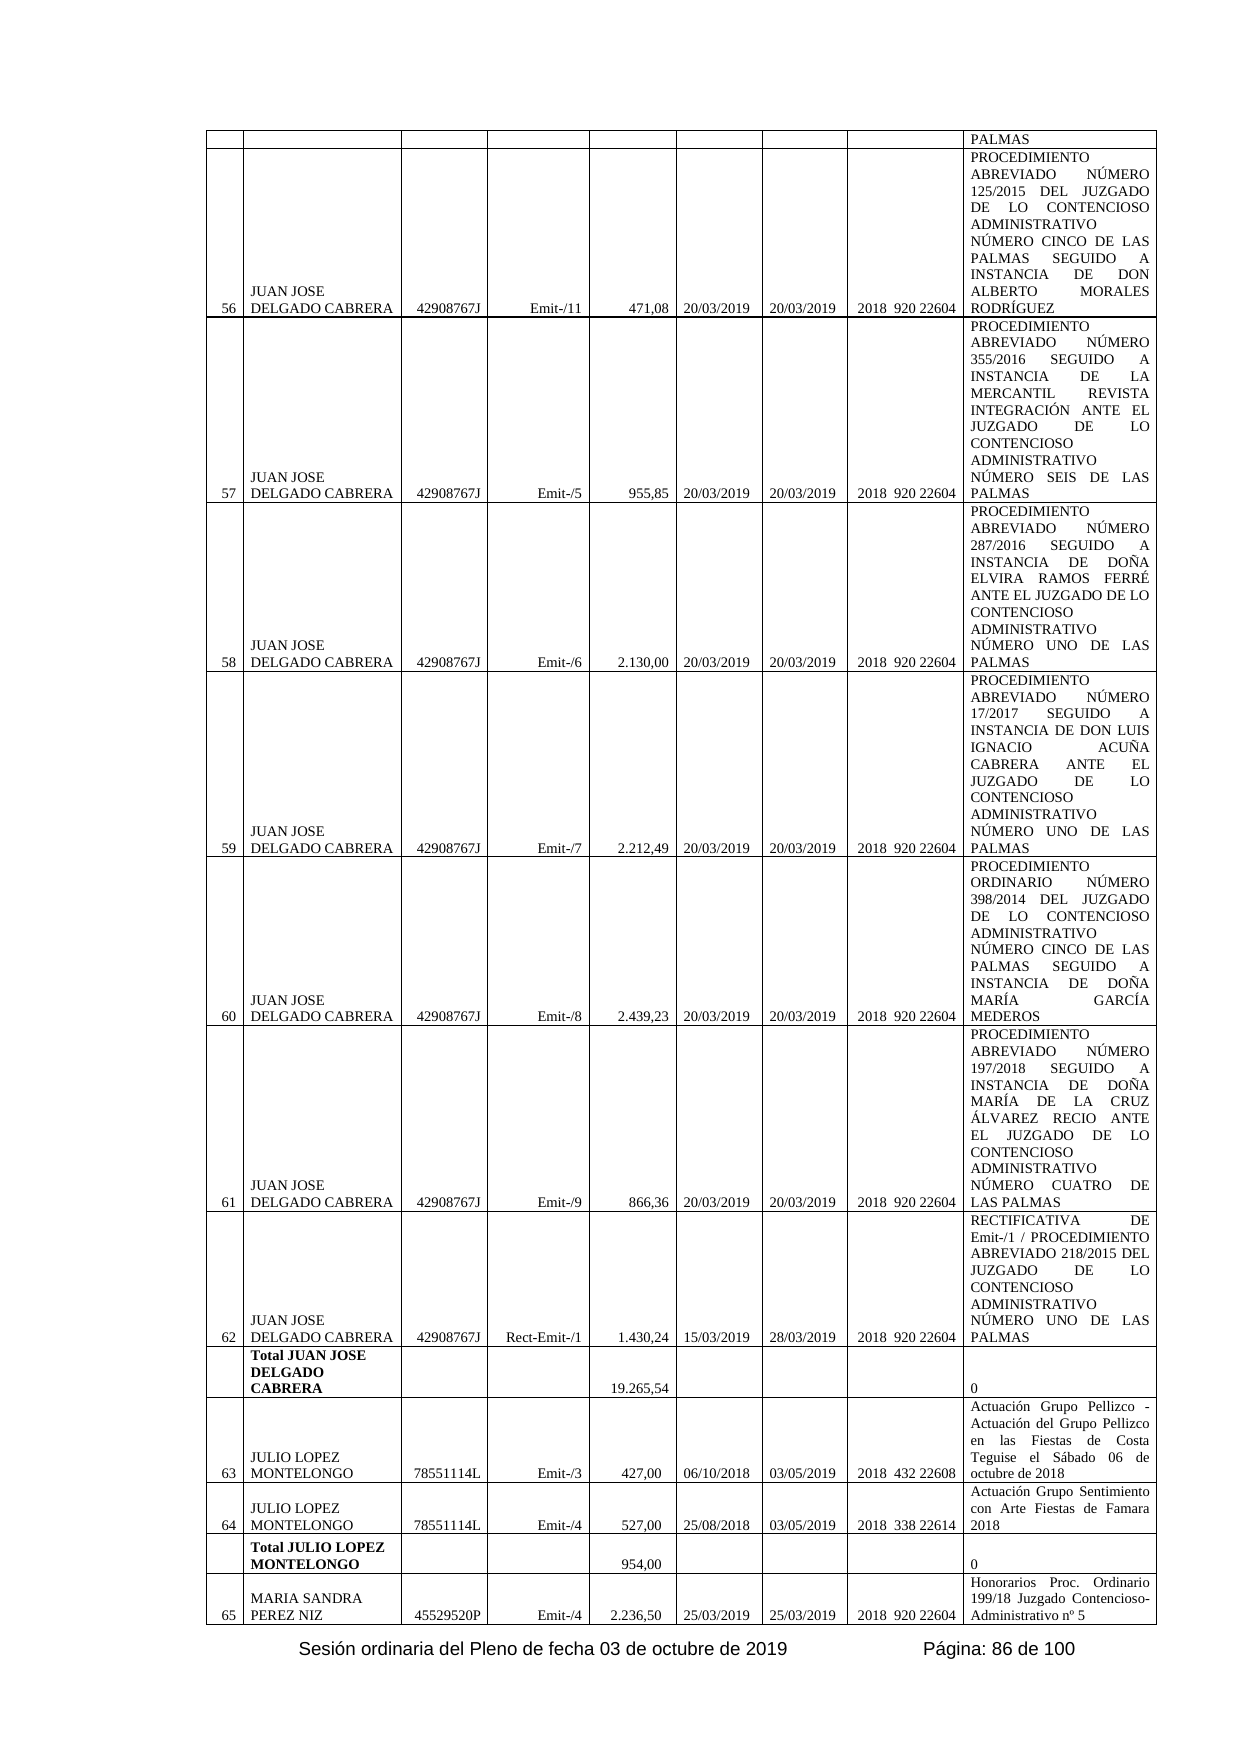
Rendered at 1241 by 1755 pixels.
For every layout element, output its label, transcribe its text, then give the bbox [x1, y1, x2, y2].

table_cell MARIA SANDRA PEREZ NIZ [244, 1574, 401, 1624]
table_cell [488, 131, 589, 148]
table_cell 2.439,23 [590, 857, 676, 1025]
table_cell 2018 920 22604 [848, 1212, 963, 1346]
table_cell 58 [207, 503, 243, 671]
table_cell JULIO LOPEZ MONTELONGO [244, 1398, 401, 1482]
table_cell 2018 920 22604 [848, 672, 963, 856]
table_cell JULIO LOPEZ MONTELONGO [244, 1483, 401, 1533]
table_cell Total JULIO LOPEZ MONTELONGO [244, 1534, 401, 1572]
table_cell PROCEDIMIENTO ABREVIADO NÚMERO 125/2015 DEL JUZGADO DE LO CONTENCIOSO ADMINISTRATIVO NÚMERO CINCO DE LAS PALMAS SEGUIDO A INSTANCIA DE DON ALBERTO MORALES RODRÍGUEZ [964, 149, 1156, 316]
table_cell 427,00 [590, 1398, 676, 1482]
table_cell JUAN JOSE DELGADO CABRERA [244, 857, 401, 1025]
table_cell [677, 1534, 762, 1572]
table_cell Actuación Grupo Sentimiento con Arte Fiestas de Famara 2018 [964, 1483, 1156, 1533]
table_cell 2018 920 22604 [848, 149, 963, 316]
table_cell 64 [207, 1483, 243, 1533]
table_cell 2018 920 22604 [848, 1574, 963, 1624]
table_cell 2018 920 22604 [848, 1026, 963, 1211]
table_cell Actuación Grupo Pellizco - Actuación del Grupo Pellizco en las Fiestas de Costa Teguise el Sábado 06 de octubre de 2018 [964, 1398, 1156, 1482]
table_cell 78551114L [402, 1398, 487, 1482]
table_cell [488, 1347, 589, 1397]
table_cell JUAN JOSE DELGADO CABRERA [244, 149, 401, 316]
table_cell 25/03/2019 [677, 1574, 762, 1624]
table_cell 2.130,00 [590, 503, 676, 671]
table_cell 2018 338 22614 [848, 1483, 963, 1533]
table_cell [402, 131, 487, 148]
table_cell 28/03/2019 [763, 1212, 847, 1346]
table_cell Emit-/9 [488, 1026, 589, 1211]
table_cell 03/05/2019 [763, 1483, 847, 1533]
table_cell [848, 1534, 963, 1572]
table_cell [244, 131, 401, 148]
table_cell Emit-/5 [488, 318, 589, 502]
table_cell 42908767J [402, 857, 487, 1025]
table_cell 2.212,49 [590, 672, 676, 856]
table_cell 20/03/2019 [677, 503, 762, 671]
table_cell 42908767J [402, 149, 487, 316]
table_cell 20/03/2019 [763, 503, 847, 671]
table_cell 471,08 [590, 149, 676, 316]
table_cell Emit-/3 [488, 1398, 589, 1482]
table_cell 20/03/2019 [677, 318, 762, 502]
table_cell Emit-/8 [488, 857, 589, 1025]
table_cell Honorarios Proc. Ordinario 199/18 Juzgado Contencioso-Administrativo nº 5 [964, 1574, 1156, 1624]
table_cell [402, 1534, 487, 1572]
table_cell 1.430,24 [590, 1212, 676, 1346]
table_cell JUAN JOSE DELGADO CABRERA [244, 1212, 401, 1346]
table_cell 65 [207, 1574, 243, 1624]
table_cell 20/03/2019 [677, 672, 762, 856]
table_cell 03/05/2019 [763, 1398, 847, 1482]
table_cell [207, 131, 243, 148]
table_cell [763, 1347, 847, 1397]
table_cell 42908767J [402, 1026, 487, 1211]
table_cell PALMAS [964, 131, 1156, 148]
table_cell [402, 1347, 487, 1397]
table_cell 45529520P [402, 1574, 487, 1624]
table_cell 62 [207, 1212, 243, 1346]
table_cell 15/03/2019 [677, 1212, 762, 1346]
table_cell 42908767J [402, 672, 487, 856]
table_cell [763, 131, 847, 148]
table_cell 20/03/2019 [763, 857, 847, 1025]
table_cell 57 [207, 318, 243, 502]
table_cell Emit-/4 [488, 1483, 589, 1533]
table_cell [207, 1347, 243, 1397]
table_cell 2.236,50 [590, 1574, 676, 1624]
table_cell 0 [964, 1534, 1156, 1572]
table_cell 2018 432 22608 [848, 1398, 963, 1482]
table_cell 955,85 [590, 318, 676, 502]
table_cell 42908767J [402, 503, 487, 671]
table_cell Total JUAN JOSE DELGADO CABRERA [244, 1347, 401, 1397]
table_cell Rect-Emit-/1 [488, 1212, 589, 1346]
table_cell RECTIFICATIVA DE Emit-/1 / PROCEDIMIENTO ABREVIADO 218/2015 DEL JUZGADO DE LO CONTENCIOSO ADMINISTRATIVO NÚMERO UNO DE LAS PALMAS [964, 1212, 1156, 1346]
table_cell 2018 920 22604 [848, 318, 963, 502]
table_cell Emit-/4 [488, 1574, 589, 1624]
table_cell 25/03/2019 [763, 1574, 847, 1624]
table_cell 20/03/2019 [677, 149, 762, 316]
table_cell 2018 920 22604 [848, 503, 963, 671]
table_cell [677, 131, 762, 148]
table_cell 78551114L [402, 1483, 487, 1533]
table_cell PROCEDIMIENTO ABREVIADO NÚMERO 355/2016 SEGUIDO A INSTANCIA DE LA MERCANTIL REVISTA INTEGRACIÓN ANTE EL JUZGADO DE LO CONTENCIOSO ADMINISTRATIVO NÚMERO SEIS DE LAS PALMAS [964, 318, 1156, 502]
table_cell Emit-/6 [488, 503, 589, 671]
table_cell 56 [207, 149, 243, 316]
table_cell 20/03/2019 [763, 318, 847, 502]
table_cell 866,36 [590, 1026, 676, 1211]
table_cell PROCEDIMIENTO ORDINARIO NÚMERO 398/2014 DEL JUZGADO DE LO CONTENCIOSO ADMINISTRATIVO NÚMERO CINCO DE LAS PALMAS SEGUIDO A INSTANCIA DE DOÑA MARÍA GARCÍA MEDEROS [964, 857, 1156, 1025]
table_cell 42908767J [402, 318, 487, 502]
table_cell [207, 1534, 243, 1572]
table_cell [488, 1534, 589, 1572]
table_cell 20/03/2019 [763, 1026, 847, 1211]
table_cell PROCEDIMIENTO ABREVIADO NÚMERO 17/2017 SEGUIDO A INSTANCIA DE DON LUIS IGNACIO ACUÑA CABRERA ANTE EL JUZGADO DE LO CONTENCIOSO ADMINISTRATIVO NÚMERO UNO DE LAS PALMAS [964, 672, 1156, 856]
table_cell [677, 1347, 762, 1397]
table_cell PROCEDIMIENTO ABREVIADO NÚMERO 287/2016 SEGUIDO A INSTANCIA DE DOÑA ELVIRA RAMOS FERRÉ ANTE EL JUZGADO DE LO CONTENCIOSO ADMINISTRATIVO NÚMERO UNO DE LAS PALMAS [964, 503, 1156, 671]
table_cell JUAN JOSE DELGADO CABRERA [244, 672, 401, 856]
table_cell 2018 920 22604 [848, 857, 963, 1025]
table_cell 527,00 [590, 1483, 676, 1533]
table_cell 59 [207, 672, 243, 856]
table_cell [763, 1534, 847, 1572]
table_cell 42908767J [402, 1212, 487, 1346]
table_cell JUAN JOSE DELGADO CABRERA [244, 503, 401, 671]
table_cell JUAN JOSE DELGADO CABRERA [244, 318, 401, 502]
table_cell 20/03/2019 [677, 1026, 762, 1211]
table_cell Emit-/11 [488, 149, 589, 316]
table_cell 19.265,54 [590, 1347, 676, 1397]
table_cell [848, 131, 963, 148]
table_cell Emit-/7 [488, 672, 589, 856]
table_cell 0 [964, 1347, 1156, 1397]
table_cell [590, 131, 676, 148]
table_cell 20/03/2019 [677, 857, 762, 1025]
table_cell 60 [207, 857, 243, 1025]
table_cell 25/08/2018 [677, 1483, 762, 1533]
table_cell 20/03/2019 [763, 672, 847, 856]
table_cell 61 [207, 1026, 243, 1211]
table_cell 20/03/2019 [763, 149, 847, 316]
table_cell 954,00 [590, 1534, 676, 1572]
table_cell JUAN JOSE DELGADO CABRERA [244, 1026, 401, 1211]
table_cell 06/10/2018 [677, 1398, 762, 1482]
table_cell PROCEDIMIENTO ABREVIADO NÚMERO 197/2018 SEGUIDO A INSTANCIA DE DOÑA MARÍA DE LA CRUZ ÁLVAREZ RECIO ANTE EL JUZGADO DE LO CONTENCIOSO ADMINISTRATIVO NÚMERO CUATRO DE LAS PALMAS [964, 1026, 1156, 1211]
table_cell 63 [207, 1398, 243, 1482]
table_cell [848, 1347, 963, 1397]
